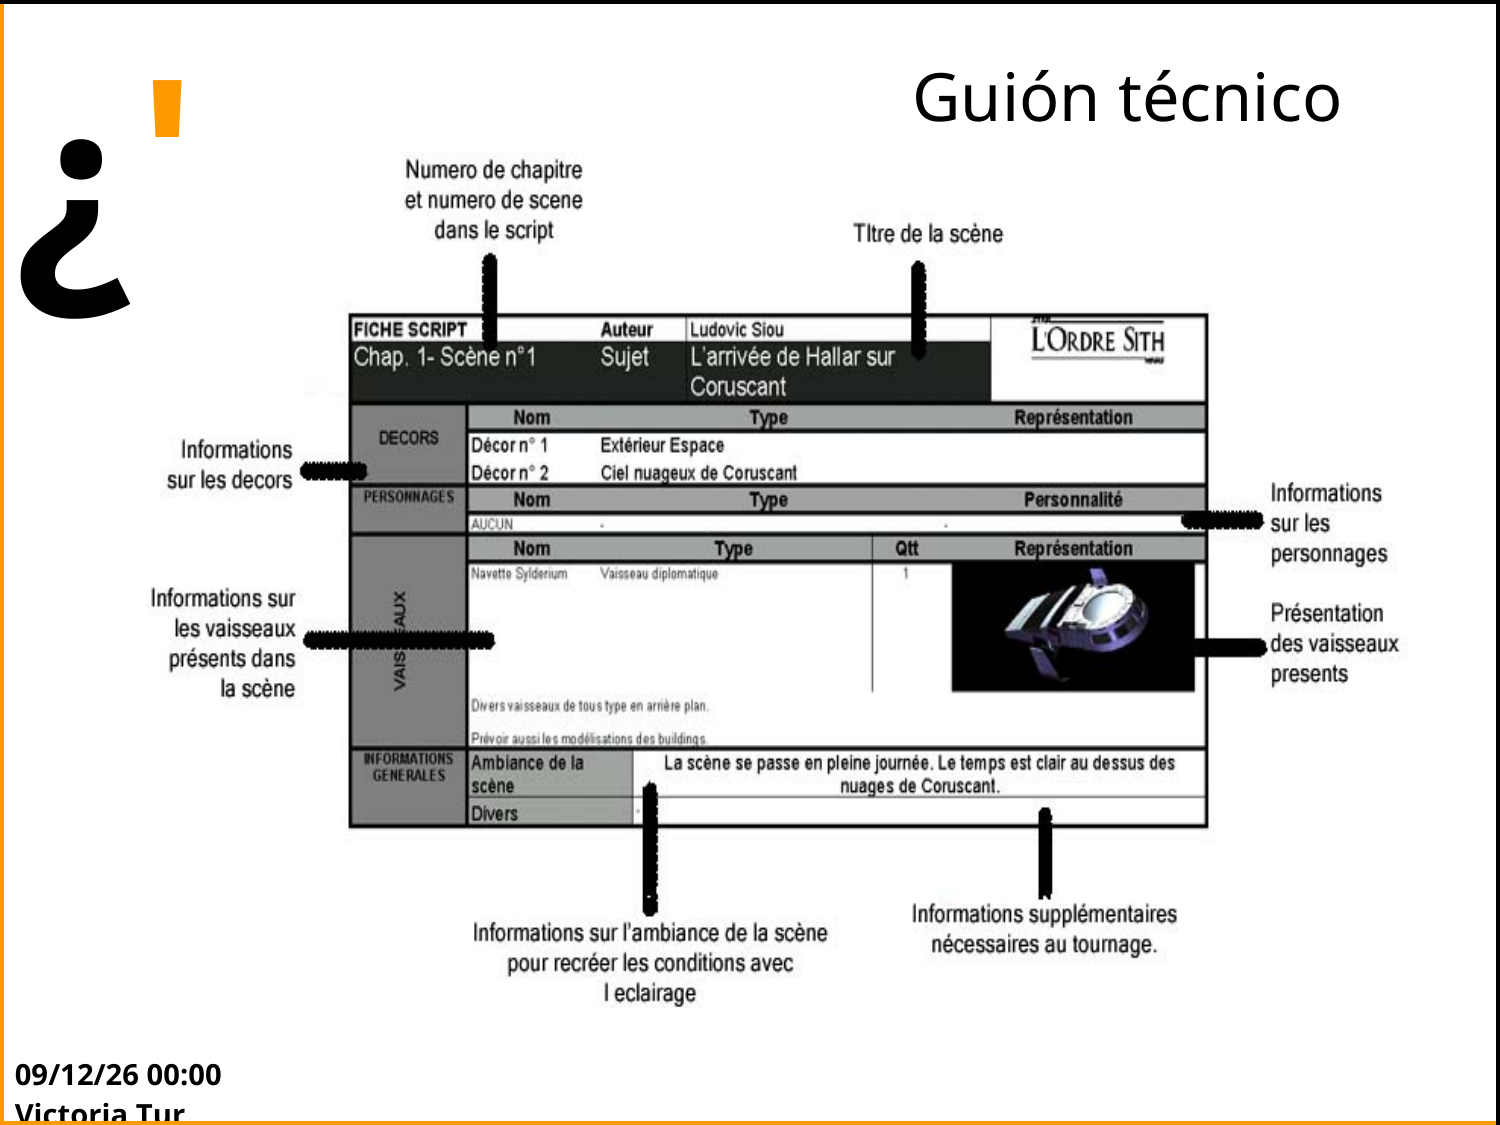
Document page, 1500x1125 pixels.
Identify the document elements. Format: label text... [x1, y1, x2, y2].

text_box Guión técnico [820, 42, 1436, 149]
picture [135, 137, 1424, 1024]
